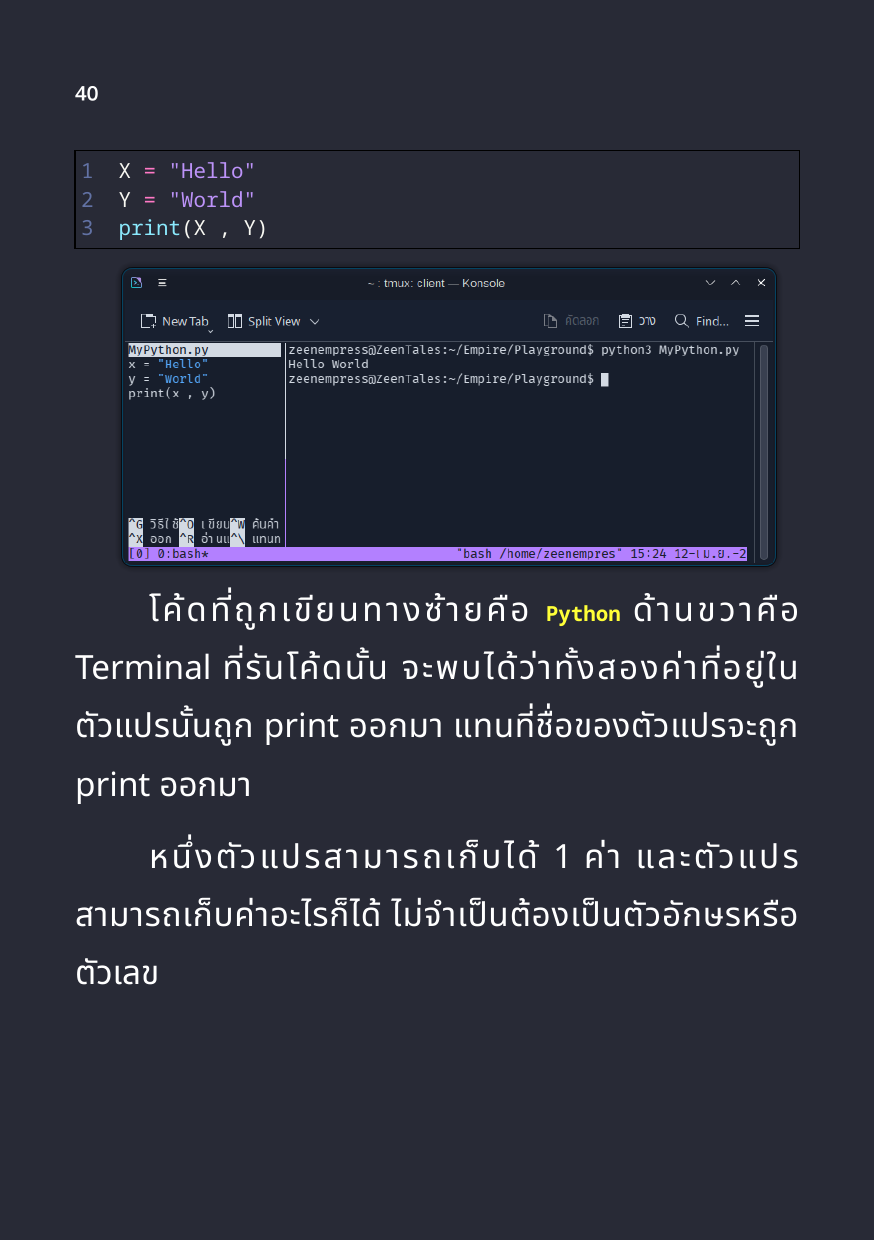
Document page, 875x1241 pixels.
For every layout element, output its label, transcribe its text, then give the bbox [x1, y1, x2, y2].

text หนึ่งตัวแปรสามารถเก็บได้ 1 ค่า และตัวแปรสามารถเก็บค่าอะไรก็ได้ ไม่จำเป็นต้องเป็นตัวอักษรหรือตัวเลข [75, 833, 799, 999]
picture [108, 254, 789, 579]
table_header 1 X = "Hello" 2 Y = "World" 3 print(X , Y) [76, 151, 799, 248]
text โค้ดที่ถูกเขียนทางซ้ายคือ Python ด้านขวาคือ Terminal ที่รันโค้ดนั้น จะพบได้ว่าทั้งสองค่าที่อยู่ในตัวแปรนั้นถูก print ออกมา แทนที่ชื่อของตัวแปรจะถูก print ออกมา [75, 579, 799, 811]
